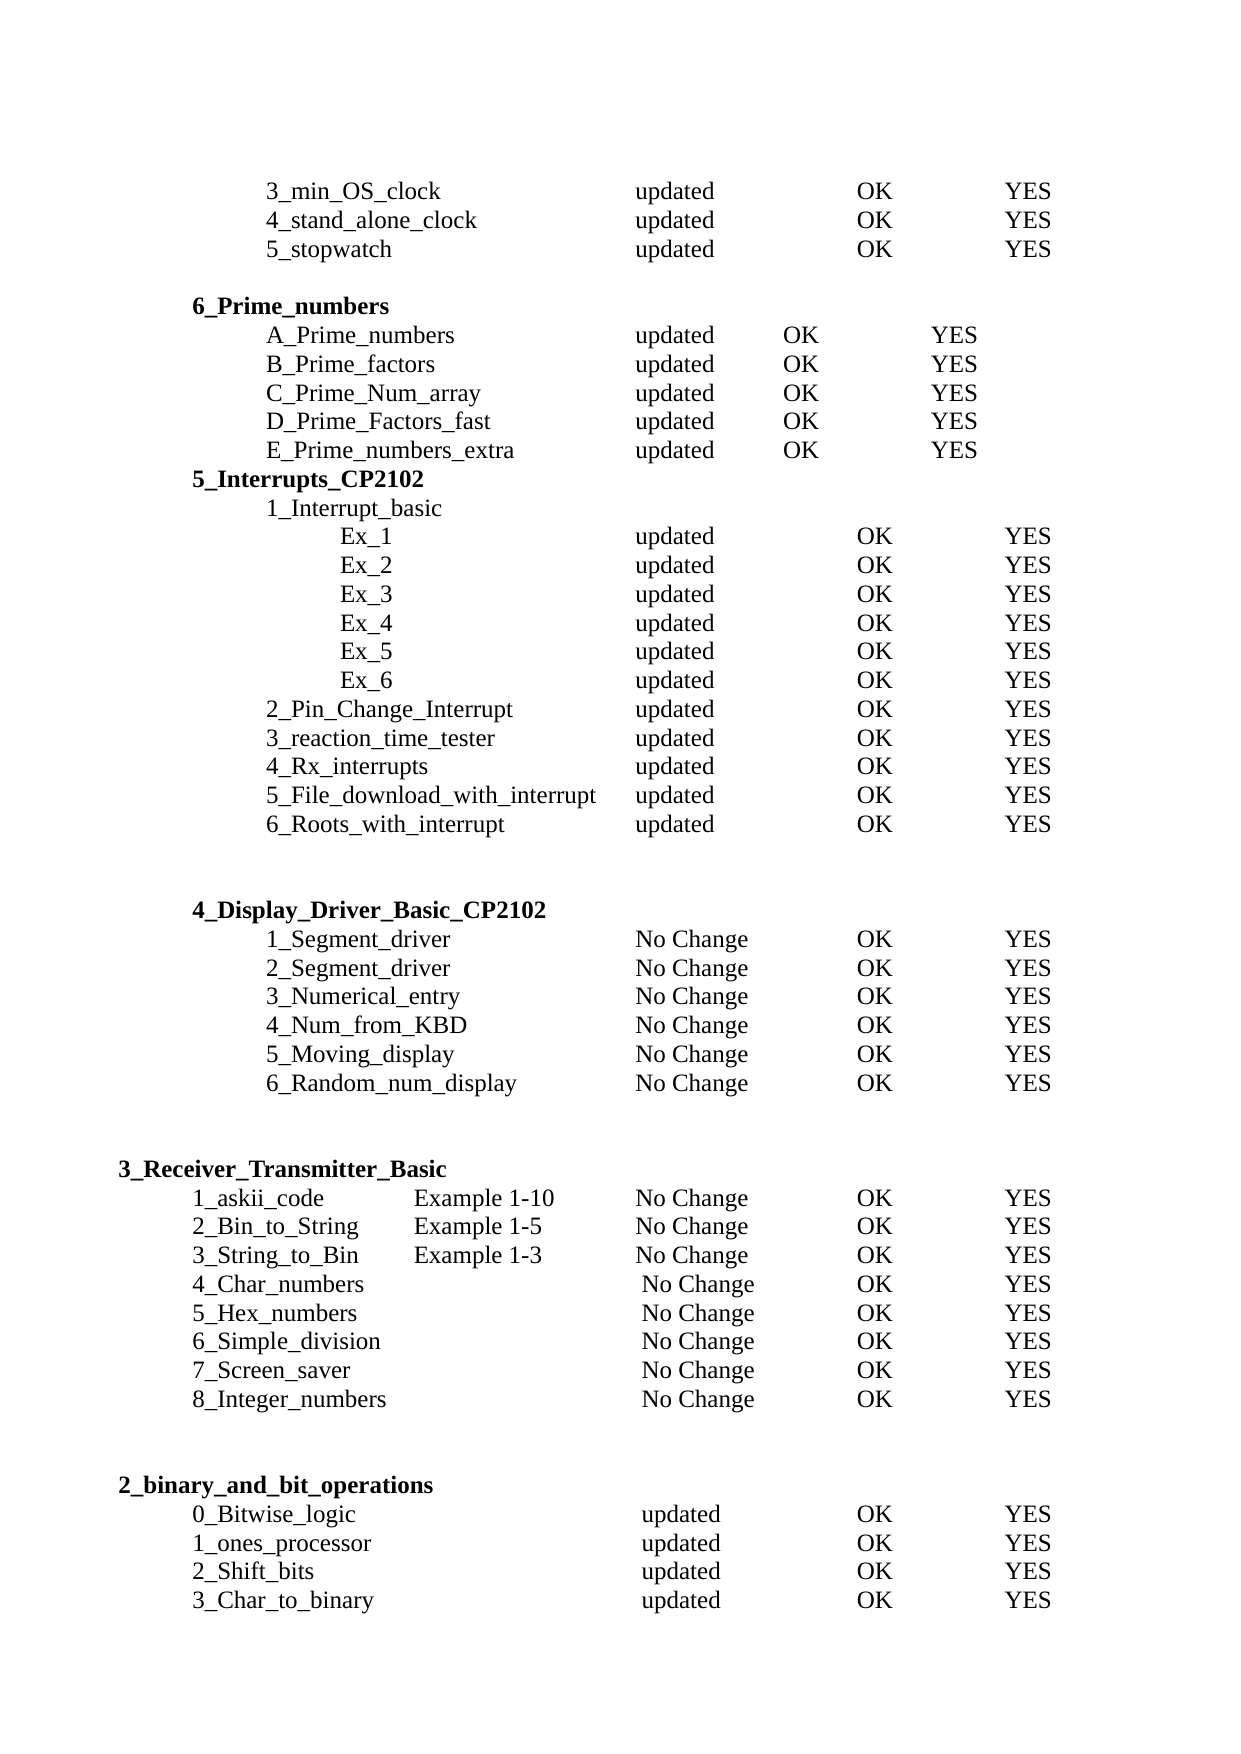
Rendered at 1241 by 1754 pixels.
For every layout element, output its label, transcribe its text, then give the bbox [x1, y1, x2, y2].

text 1_Interrupt_basic [118, 493, 1122, 521]
text 5_File_download_with_interrupt updated OK YES [118, 780, 1122, 809]
text Ex_4 updated OK YES [118, 608, 1122, 636]
text 2_Shift_bits updated OK YES [118, 1556, 1122, 1585]
text 8_Integer_numbers No Change OK YES [118, 1384, 1122, 1413]
text 3_min_OS_clock updated OK YES [118, 176, 1122, 205]
text 4_Display_Driver_Basic_CP2102 [118, 895, 1122, 924]
text 5_Interrupts_CP2102 [118, 464, 1122, 493]
text 2_binary_and_bit_operations [118, 1470, 1122, 1499]
text A_Prime_numbers updated OK YES [118, 320, 1122, 349]
text 6_Roots_with_interrupt updated OK YES [118, 809, 1122, 838]
text 4_Rx_interrupts updated OK YES [118, 751, 1122, 780]
text 3_Receiver_Transmitter_Basic [118, 1154, 1122, 1183]
text Ex_1 updated OK YES [118, 521, 1122, 550]
text 3_reaction_time_tester updated OK YES [118, 723, 1122, 751]
text 1_ones_processor updated OK YES [118, 1528, 1122, 1556]
text C_Prime_Num_array updated OK YES [118, 378, 1122, 406]
text 1_Segment_driver No Change OK YES [118, 924, 1122, 953]
text 6_Prime_numbers [118, 291, 1122, 320]
text 2_Segment_driver No Change OK YES [118, 953, 1122, 981]
text 5_Moving_display No Change OK YES [118, 1039, 1122, 1068]
text 5_stopwatch updated OK YES [118, 234, 1122, 263]
text 4_stand_alone_clock updated OK YES [118, 205, 1122, 234]
text 5_Hex_numbers No Change OK YES [118, 1298, 1122, 1326]
text E_Prime_numbers_extra updated OK YES [118, 435, 1122, 464]
text Ex_3 updated OK YES [118, 579, 1122, 608]
text 2_Bin_to_String Example 1-5 No Change OK YES [118, 1211, 1122, 1240]
text 2_Pin_Change_Interrupt updated OK YES [118, 694, 1122, 723]
text D_Prime_Factors_fast updated OK YES [118, 406, 1122, 435]
text Ex_5 updated OK YES [118, 636, 1122, 665]
text 3_Numerical_entry No Change OK YES [118, 981, 1122, 1010]
text 6_Simple_division No Change OK YES [118, 1326, 1122, 1355]
text Ex_6 updated OK YES [118, 665, 1122, 694]
text 3_Char_to_binary updated OK YES [118, 1585, 1122, 1614]
text 4_Num_from_KBD No Change OK YES [118, 1010, 1122, 1039]
text 0_Bitwise_logic updated OK YES [118, 1499, 1122, 1528]
text 1_askii_code Example 1-10 No Change OK YES [118, 1183, 1122, 1211]
text 4_Char_numbers No Change OK YES [118, 1269, 1122, 1298]
text 7_Screen_saver No Change OK YES [118, 1355, 1122, 1384]
text 6_Random_num_display No Change OK YES [118, 1068, 1122, 1096]
text B_Prime_factors updated OK YES [118, 349, 1122, 378]
text 3_String_to_Bin Example 1-3 No Change OK YES [118, 1240, 1122, 1269]
text Ex_2 updated OK YES [118, 550, 1122, 579]
